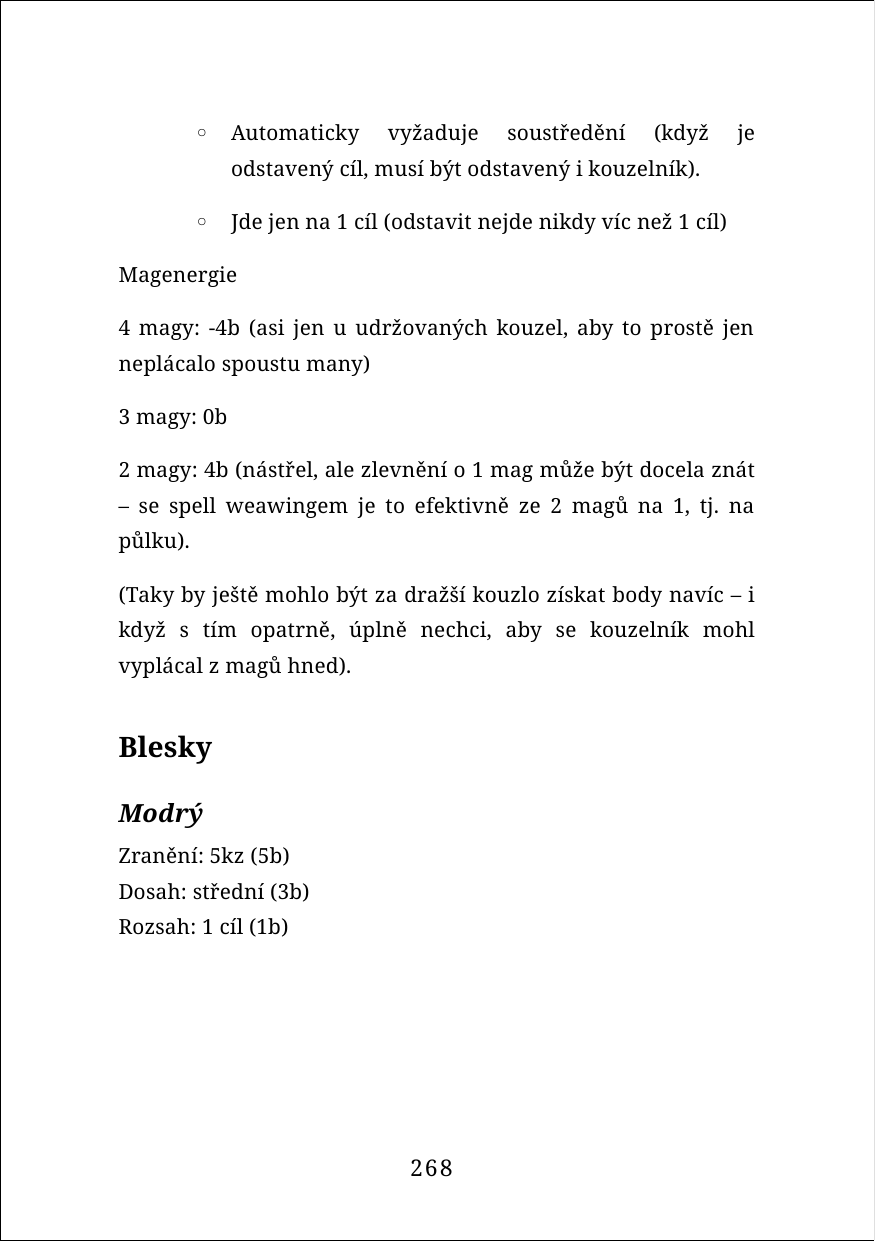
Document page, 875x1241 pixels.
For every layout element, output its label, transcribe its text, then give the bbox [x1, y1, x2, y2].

text (Taky by ještě mohlo být za dražší kouzlo získat body navíc – i když s tím opatrně, úplně nechci, aby se kouzelník mohl vyplácal z magů hned). [118, 580, 756, 679]
text Magenergie [118, 260, 756, 289]
text Zranění: 5kz (5b) Dosah: střední (3b) Rozsah: 1 cíl (1b) [118, 841, 756, 941]
list Jde jen na 1 cíl (odstavit nejde nikdy víc než 1 cíl) [193, 207, 756, 235]
text 4 magy: -4b (asi jen u udržovaných kouzel, aby to prostě jen neplácalo spoustu many) [118, 313, 756, 377]
text 3 magy: 0b [118, 402, 756, 431]
list Automaticky vyžaduje soustředění (když je odstavený cíl, musí být odstavený i kouzelník). [193, 118, 756, 182]
subtitle Blesky [118, 728, 756, 766]
text 2 magy: 4b (nástřel, ale zlevnění o 1 mag může být docela znát – se spell weawingem je to efektivně ze 2 magů na 1, tj. na půlku). [118, 455, 756, 555]
subtitle Modrý [118, 795, 756, 829]
